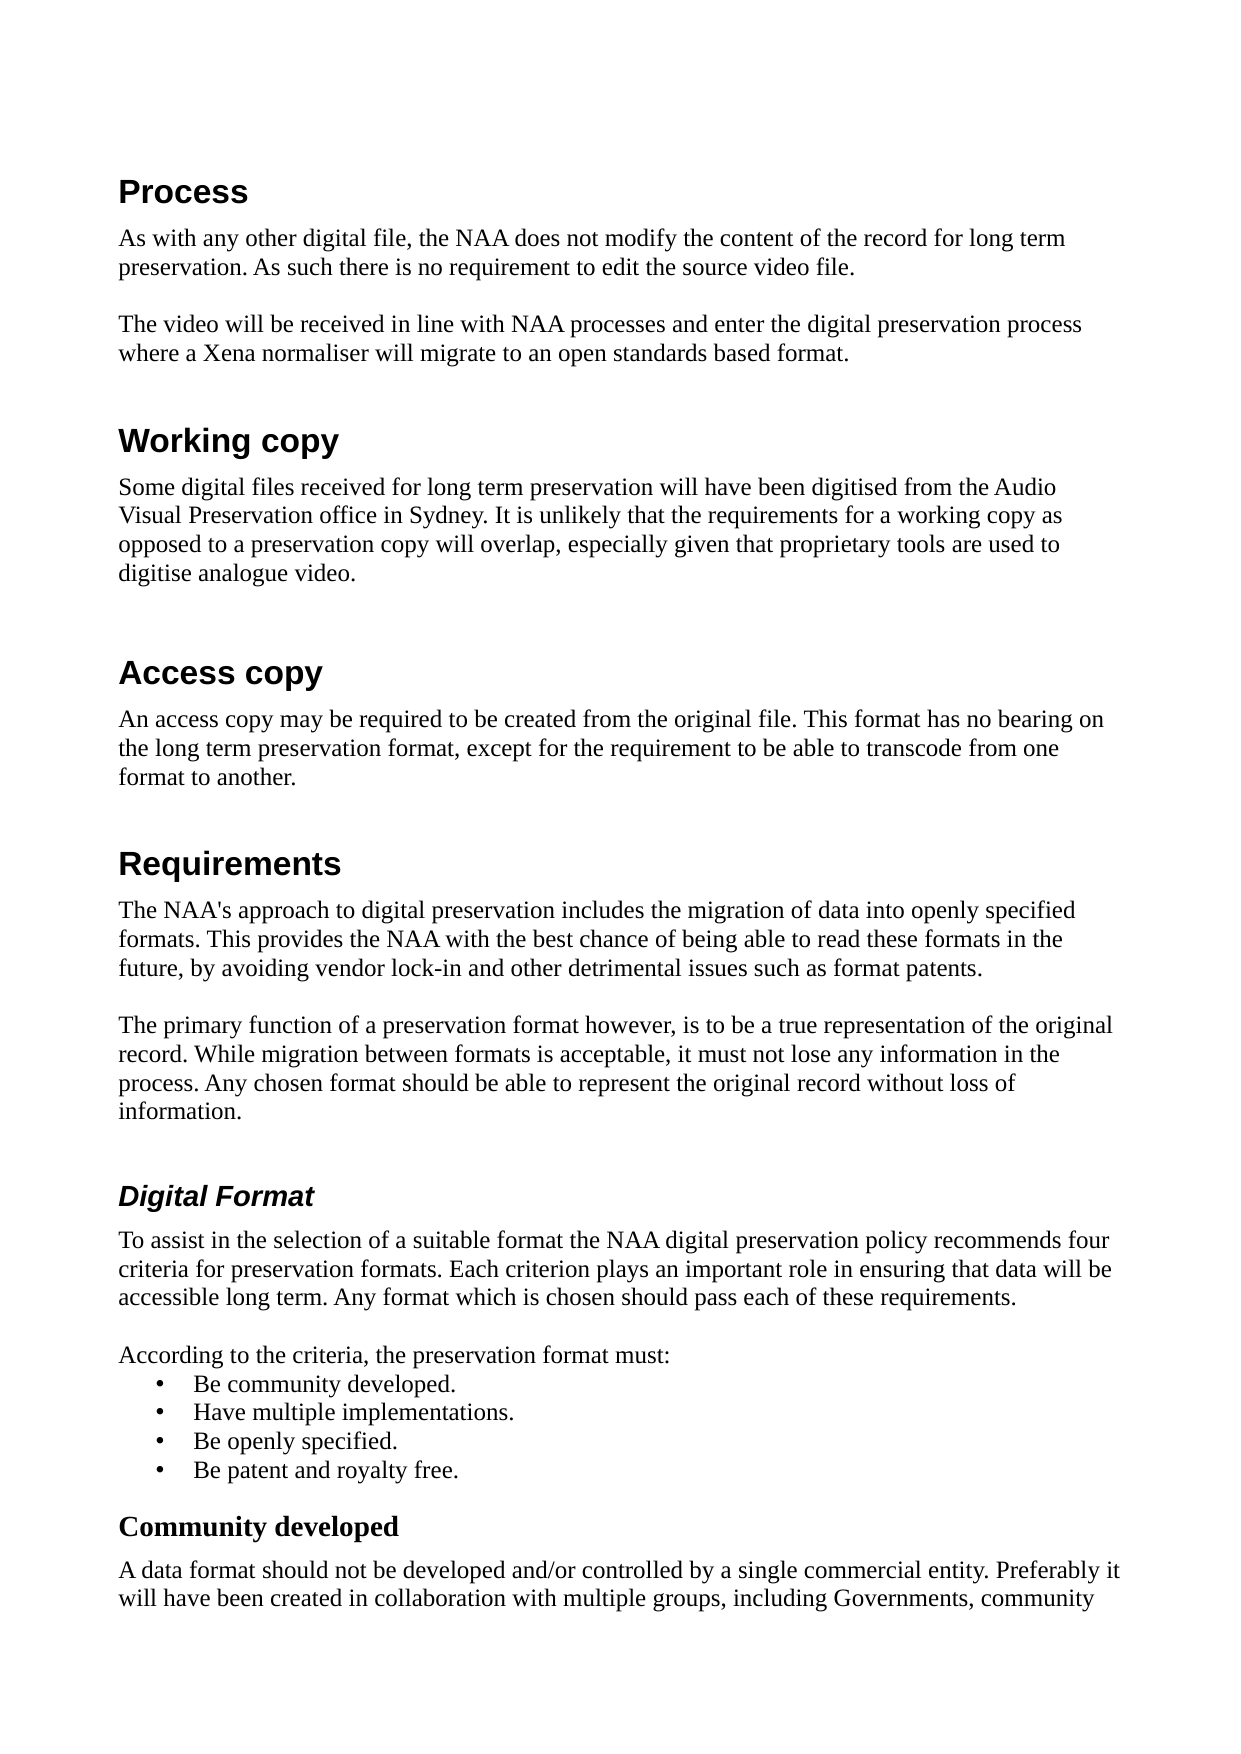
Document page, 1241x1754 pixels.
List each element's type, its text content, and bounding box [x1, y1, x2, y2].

text The primary function of a preservation format however, is to be a true representation of the original record. While migration between formats is acceptable, it must not lose any information in the process. Any chosen format should be able to represent the original record without loss of information. [118, 1010, 1122, 1125]
text As with any other digital file, the NAA does not modify the content of the record for long term preservation. As such there is no requirement to edit the source video file. [118, 223, 1122, 281]
subtitle Community developed [118, 1509, 1122, 1542]
text To assist in the selection of a suitable format the NAA digital preservation policy recommends four criteria for preservation formats. Each criterion plays an important role in ensuring that data will be accessible long term. Any format which is chosen should pass each of these requirements. [118, 1225, 1122, 1311]
subtitle Access copy [118, 653, 1122, 692]
list Be patent and royalty free. [156, 1455, 1122, 1484]
text A data format should not be developed and/or controlled by a single commercial entity. Preferably it will have been created in collaboration with multiple groups, including Governments, community [118, 1555, 1122, 1612]
text The video will be received in line with NAA processes and enter the digital preservation process where a Xena normaliser will migrate to an open standards based format. [118, 309, 1122, 367]
text An access copy may be required to be created from the original file. This format has no bearing on the long term preservation format, except for the requirement to be able to transcode from one format to another. [118, 704, 1122, 790]
list Be community developed. [156, 1369, 1122, 1397]
subtitle Process [118, 172, 1122, 211]
subtitle Working copy [118, 421, 1122, 459]
list Have multiple implementations. [156, 1397, 1122, 1426]
list Be openly specified. [156, 1426, 1122, 1455]
text Some digital files received for long term preservation will have been digitised from the Audio Visual Preservation office in Sydney. It is unlikely that the requirements for a working copy as opposed to a preservation copy will overlap, especially given that proprietary tools are used to digitise analogue video. [118, 472, 1122, 587]
subtitle Digital Format [118, 1179, 1122, 1212]
text The NAA's approach to digital preservation includes the migration of data into openly specified formats. This provides the NAA with the best chance of being able to read these formats in the future, by avoiding vendor lock-in and other detrimental issues such as format patents. [118, 895, 1122, 981]
text According to the criteria, the preservation format must: [118, 1340, 1122, 1369]
subtitle Requirements [118, 844, 1122, 883]
